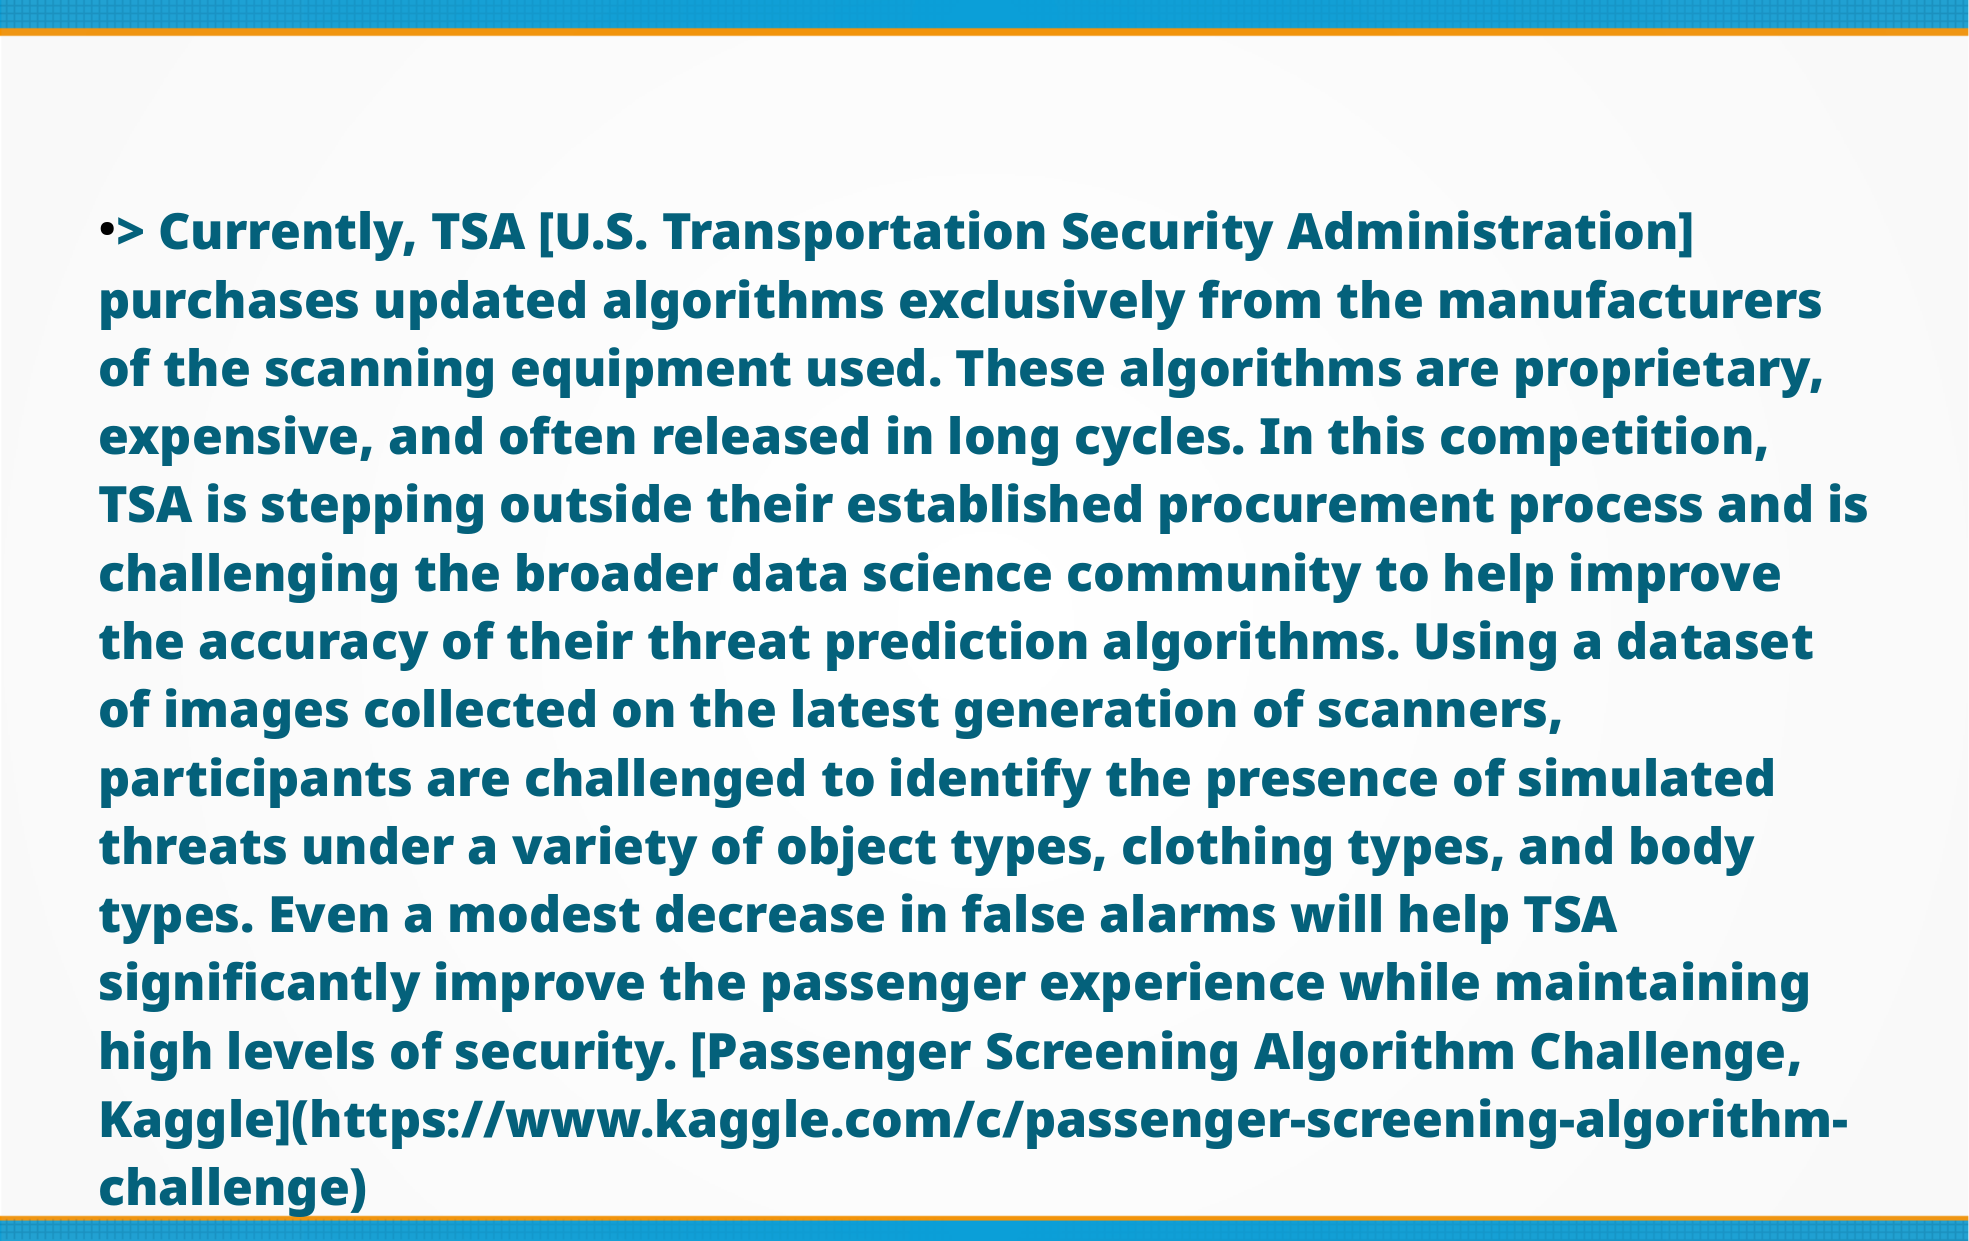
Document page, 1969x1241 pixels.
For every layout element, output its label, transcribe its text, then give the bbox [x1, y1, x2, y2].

subtitle > Currently, TSA [U.S. Transportation Security Administration] purchases updated algorithms exclusively from the manufacturers of the scanning equipment used. These algorithms are proprietary, expensive, and often released in long cycles. In this competition, TSA is stepping outside their established procurement process and is challenging the broader data science community to help improve the accuracy of their threat prediction algorithms. Using a dataset of images collected on the latest generation of scanners, participants are challenged to identify the presence of simulated threats under a variety of object types, clothing types, and body types. Even a modest decrease in false alarms will help TSA significantly improve the passenger experience while maintaining high levels of security. [Passenger Screening Algorithm Challenge, Kaggle](https://www.kaggle.com/c/passenger-screening-algorithm-challenge) [98, 220, 1876, 1241]
picture [0, 0, 1969, 1241]
